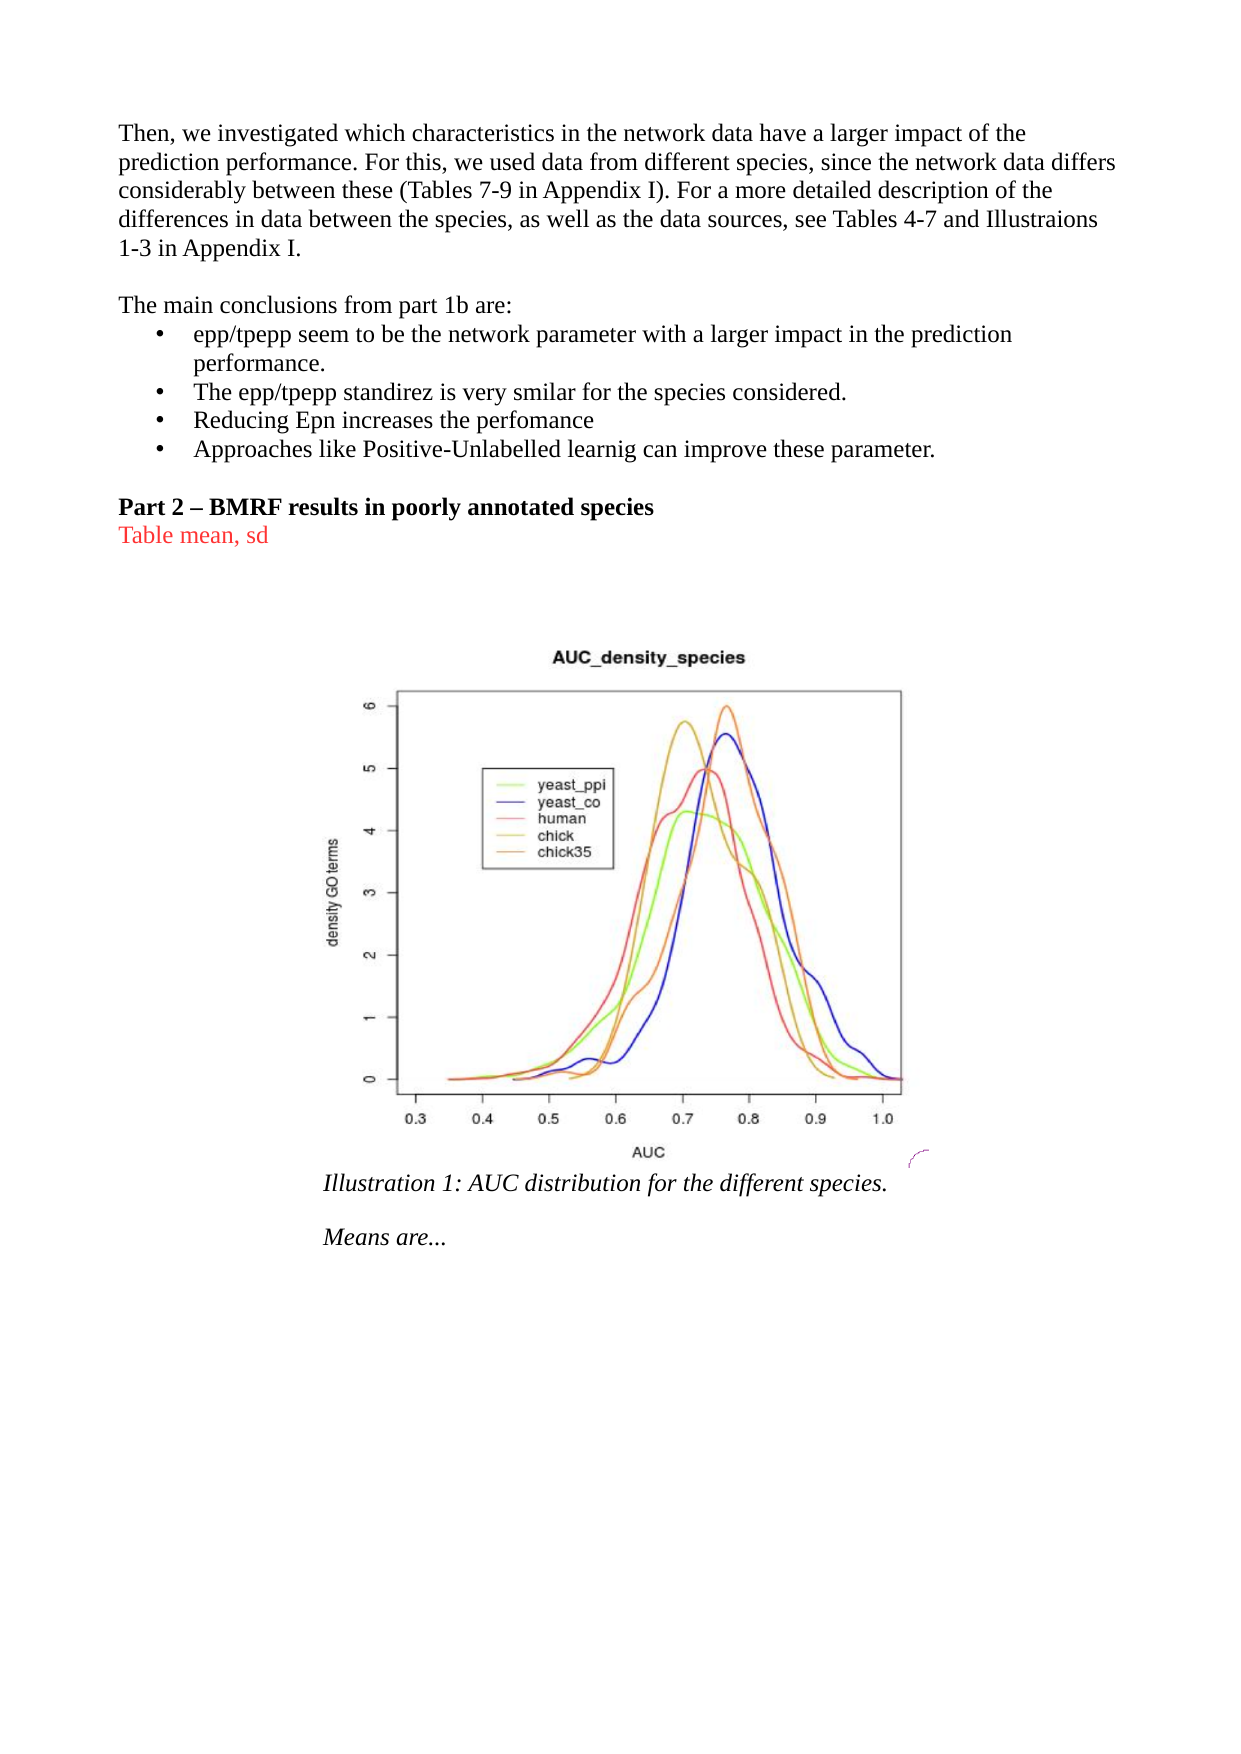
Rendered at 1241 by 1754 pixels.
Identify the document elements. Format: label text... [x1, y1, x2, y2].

list The epp/tpepp standirez is very smilar for the species considered. [156, 377, 1122, 406]
text Table mean, sd [118, 521, 1122, 549]
list Reducing Epn increases the perfomance [156, 406, 1122, 434]
text Means are... [323, 1222, 928, 1251]
list Approaches like Positive-Unlabelled learnig can improve these parameter. [156, 434, 1122, 463]
text Part 2 – BMRF results in poorly annotated species [118, 492, 1122, 521]
text Illustration 1: AUC distribution for the different species. [323, 1168, 928, 1197]
text Then, we investigated which characteristics in the network data have a larger impact of the prediction performance. For this, we used data from different species, since the network data differs considerably between these (Tables 7-9 in Appendix I). For a more detailed description of the differences in data between the species, as well as the data sources, see Tables 4-7 and Illustraions 1-3 in Appendix I. [118, 118, 1122, 262]
picture [322, 625, 929, 1168]
text The main conclusions from part 1b are: [118, 291, 1122, 319]
list epp/tpepp seem to be the network parameter with a larger impact in the prediction performance. [156, 319, 1122, 377]
